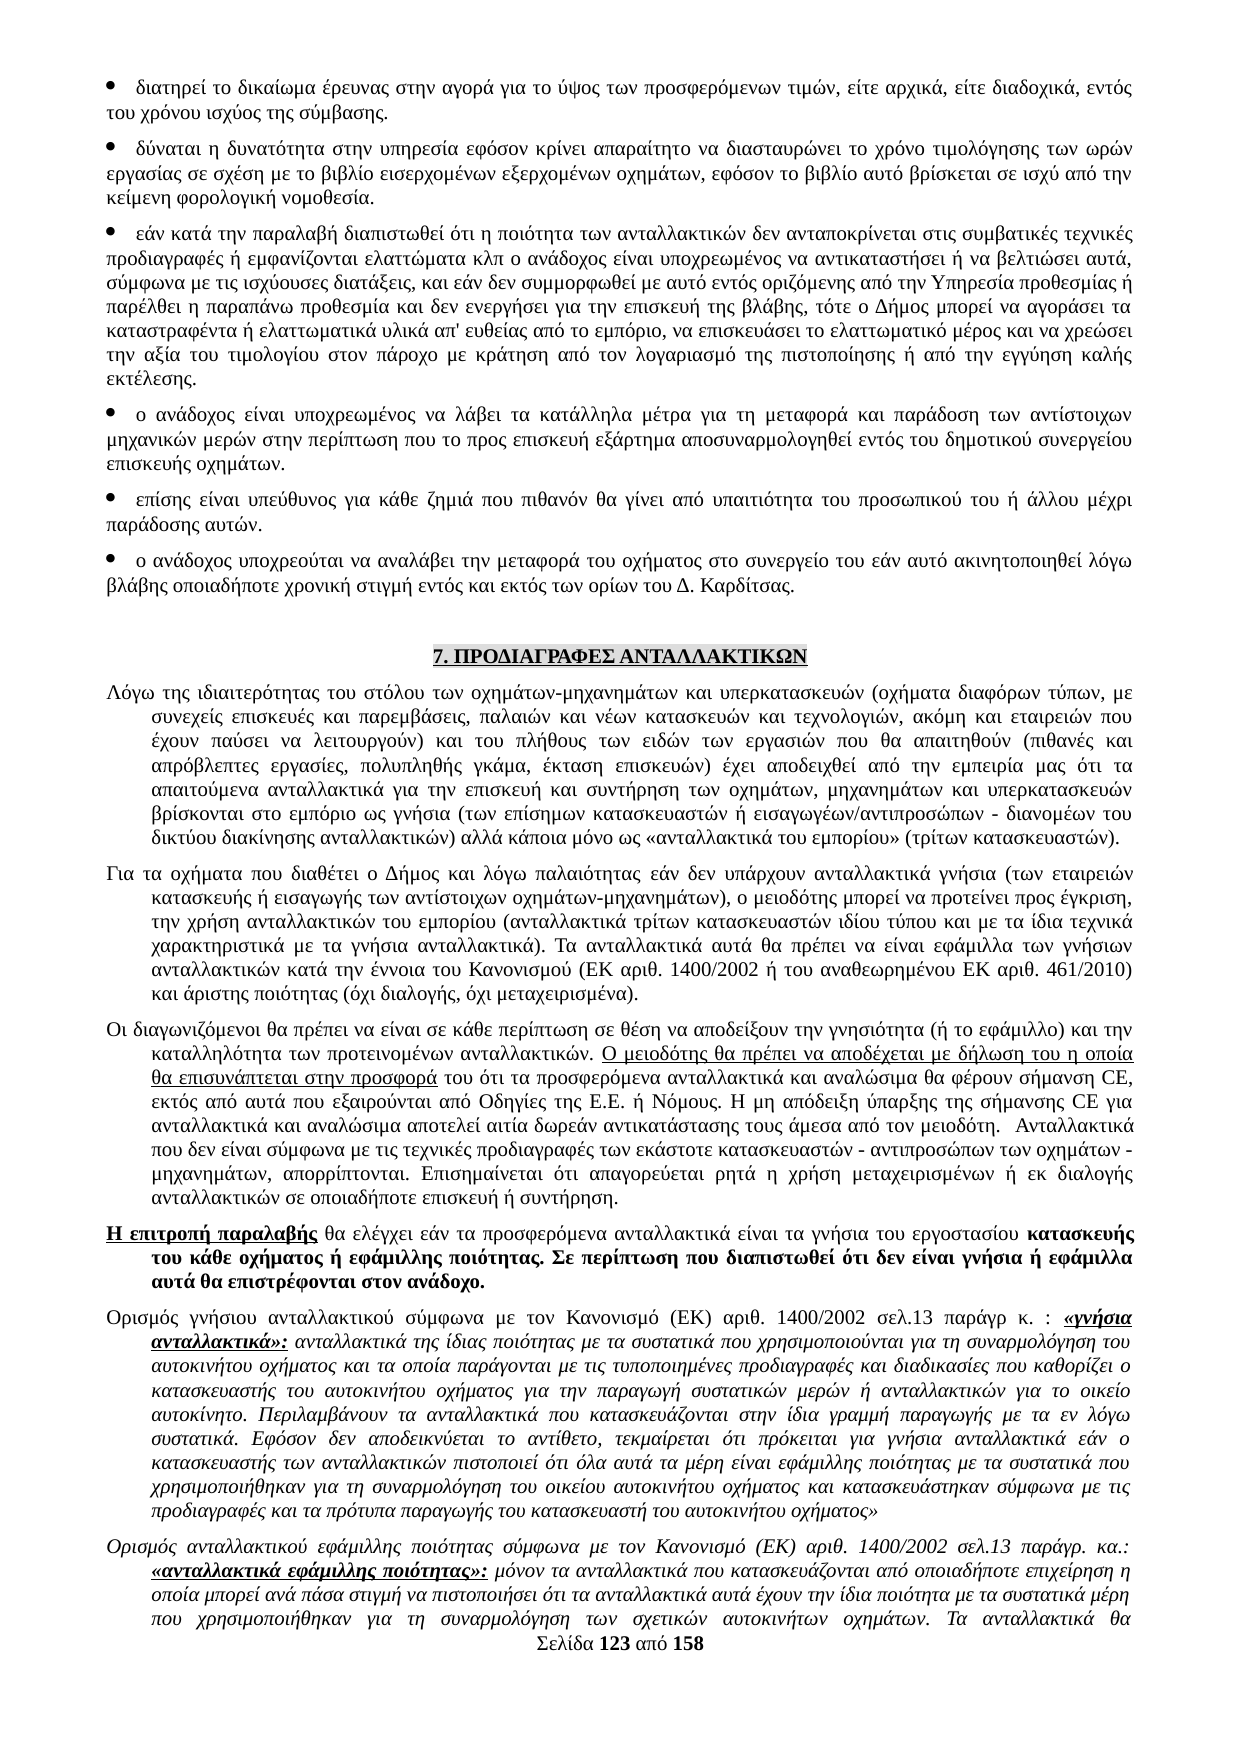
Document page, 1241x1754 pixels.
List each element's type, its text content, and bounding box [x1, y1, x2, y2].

list 7. ΠΡΟΔΙΑΓΡΑΦΕΣ ΑΝΤΑΛΛΑΚΤΙΚΩΝ [106, 644, 1134, 668]
list Ορισμός ανταλλακτικού εφάμιλλης ποιότητας σύμφωνα με τον Κανονισμό (ΕΚ) αριθ. 1400/2002 σελ.13 παράγρ. κα.: «ανταλλακτικά εφάμιλλης ποιότητας»: μόνον τα ανταλλακτικά που κατασκευάζονται από οποιαδήποτε επιχείρηση η οποία μπορεί ανά πάσα στιγμή να πιστοποιήσει ότι τα ανταλλακτικά αυτά έχουν την ίδια ποιότητα με τα συστατικά μέρη που χρησιμοποιήθηκαν για τη συναρμολόγηση των σχετικών αυτοκινήτων οχημάτων. Τα ανταλλακτικά θα [106, 1534, 1134, 1630]
list Οι διαγωνιζόμενοι θα πρέπει να είναι σε κάθε περίπτωση σε θέση να αποδείξουν την γνησιότητα (ή το εφάμιλλο) και την καταλληλότητα των προτεινομένων ανταλλακτικών. Ο μειοδότης θα πρέπει να αποδέχεται με δήλωση του η οποία θα επισυνάπτεται στην προσφορά του ότι τα προσφερόμενα ανταλλακτικά και αναλώσιμα θα φέρουν σήμανση CE, εκτός από αυτά που εξαιρούνται από Οδηγίες της Ε.Ε. ή Νόμους. Η μη απόδειξη ύπαρξης της σήμανσης CE για ανταλλακτικά και αναλώσιμα αποτελεί αιτία δωρεάν αντικατάστασης τους άμεσα από τον μειοδότη. Ανταλλακτικά που δεν είναι σύμφωνα με τις τεχνικές προδιαγραφές των εκάστοτε κατασκευαστών - αντιπροσώπων των οχημάτων - μηχανημάτων, απορρίπτονται. Επισημαίνεται ότι απαγορεύεται ρητά η χρήση μεταχειρισμένων ή εκ διαλογής ανταλλακτικών σε οποιαδήποτε επισκευή ή συντήρηση. [106, 1017, 1134, 1209]
list Η επιτροπή παραλαβής θα ελέγχει εάν τα προσφερόμενα ανταλλακτικά είναι τα γνήσια του εργοστασίου κατασκευής του κάθε οχήματος ή εφάμιλλης ποιότητας. Σε περίπτωση που διαπιστωθεί ότι δεν είναι γνήσια ή εφάμιλλα αυτά θα επιστρέφονται στον ανάδοχο. [106, 1221, 1134, 1293]
list δύναται η δυνατότητα στην υπηρεσία εφόσον κρίνει απαραίτητο να διασταυρώνει το χρόνο τιμολόγησης των ωρών εργασίας σε σχέση με το βιβλίο εισερχομένων εξερχομένων οχημάτων, εφόσον το βιβλίο αυτό βρίσκεται σε ισχύ από την κείμενη φορολογική νομοθεσία. [106, 136, 1134, 209]
list Για τα οχήματα που διαθέτει ο Δήμος και λόγω παλαιότητας εάν δεν υπάρχουν ανταλλακτικά γνήσια (των εταιρειών κατασκευής ή εισαγωγής των αντίστοιχων οχημάτων-μηχανημάτων), ο μειοδότης μπορεί να προτείνει προς έγκριση, την χρήση ανταλλακτικών του εμπορίου (ανταλλακτικά τρίτων κατασκευαστών ιδίου τύπου και με τα ίδια τεχνικά χαρακτηριστικά με τα γνήσια ανταλλακτικά). Τα ανταλλακτικά αυτά θα πρέπει να είναι εφάμιλλα των γνήσιων ανταλλακτικών κατά την έννοια του Κανονισμού (ΕΚ αριθ. 1400/2002 ή του αναθεωρημένου ΕΚ αριθ. 461/2010) και άριστης ποιότητας (όχι διαλογής, όχι μεταχειρισμένα). [106, 861, 1134, 1005]
list ο ανάδοχος είναι υποχρεωμένος να λάβει τα κατάλληλα μέτρα για τη μεταφορά και παράδοση των αντίστοιχων μηχανικών μερών στην περίπτωση που το προς επισκευή εξάρτημα αποσυναρμολογηθεί εντός του δημοτικού συνεργείου επισκευής οχημάτων. [106, 402, 1134, 475]
list διατηρεί το δικαίωμα έρευνας στην αγορά για το ύψος των προσφερόμενων τιμών, είτε αρχικά, είτε διαδοχικά, εντός του χρόνου ισχύος της σύμβασης. [106, 75, 1134, 124]
list εάν κατά την παραλαβή διαπιστωθεί ότι η ποιότητα των ανταλλακτικών δεν ανταποκρίνεται στις συμβατικές τεχνικές προδιαγραφές ή εμφανίζονται ελαττώματα κλπ ο ανάδοχος είναι υποχρεωμένος να αντικαταστήσει ή να βελτιώσει αυτά, σύμφωνα με τις ισχύουσες διατάξεις, και εάν δεν συμμορφωθεί με αυτό εντός οριζόμενης από την Υπηρεσία προθεσμίας ή παρέλθει η παραπάνω προθεσμία και δεν ενεργήσει για την επισκευή της βλάβης, τότε ο Δήμος μπορεί να αγοράσει τα καταστραφέντα ή ελαττωματικά υλικά απ' ευθείας από το εμπόριο, να επισκευάσει το ελαττωματικό μέρος και να χρεώσει την αξία του τιμολογίου στον πάροχο με κράτηση από τον λογαριασμό της πιστοποίησης ή από την εγγύηση καλής εκτέλεσης. [106, 221, 1134, 390]
list Λόγω της ιδιαιτερότητας του στόλου των οχημάτων-μηχανημάτων και υπερκατασκευών (οχήματα διαφόρων τύπων, με συνεχείς επισκευές και παρεμβάσεις, παλαιών και νέων κατασκευών και τεχνολογιών, ακόμη και εταιρειών που έχουν παύσει να λειτουργούν) και του πλήθους των ειδών των εργασιών που θα απαιτηθούν (πιθανές και απρόβλεπτες εργασίες, πολυπληθής γκάμα, έκταση επισκευών) έχει αποδειχθεί από την εμπειρία μας ότι τα απαιτούμενα ανταλλακτικά για την επισκευή και συντήρηση των οχημάτων, μηχανημάτων και υπερκατασκευών βρίσκονται στο εμπόριο ως γνήσια (των επίσημων κατασκευαστών ή εισαγωγέων/αντιπροσώπων - διανομέων του δικτύου διακίνησης ανταλλακτικών) αλλά κάποια μόνο ως «ανταλλακτικά του εμπορίου» (τρίτων κατασκευαστών). [106, 680, 1134, 849]
list Ορισμός γνήσιου ανταλλακτικού σύμφωνα με τον Κανονισμό (ΕΚ) αριθ. 1400/2002 σελ.13 παράγρ κ. : «γνήσια ανταλλακτικά»: ανταλλακτικά της ίδιας ποιότητας με τα συστατικά που χρησιμοποιούνται για τη συναρμολόγηση του αυτοκινήτου οχήματος και τα οποία παράγονται με τις τυποποιημένες προδιαγραφές και διαδικασίες που καθορίζει ο κατασκευαστής του αυτοκινήτου οχήματος για την παραγωγή συστατικών μερών ή ανταλλακτικών για το οικείο αυτοκίνητο. Περιλαμβάνουν τα ανταλλακτικά που κατασκευάζονται στην ίδια γραμμή παραγωγής με τα εν λόγω συστατικά. Εφόσον δεν αποδεικνύεται το αντίθετο, τεκμαίρεται ότι πρόκειται για γνήσια ανταλλακτικά εάν ο κατασκευαστής των ανταλλακτικών πιστοποιεί ότι όλα αυτά τα μέρη είναι εφάμιλλης ποιότητας με τα συστατικά που χρησιμοποιήθηκαν για τη συναρμολόγηση του οικείου αυτοκινήτου οχήματος και κατασκευάστηκαν σύμφωνα με τις προδιαγραφές και τα πρότυπα παραγωγής του κατασκευαστή του αυτοκινήτου οχήματος» [106, 1305, 1134, 1522]
list ο ανάδοχος υποχρεούται να αναλάβει την μεταφορά του οχήματος στο συνεργείο του εάν αυτό ακινητοποιηθεί λόγω βλάβης οποιαδήποτε χρονική στιγμή εντός και εκτός των ορίων του Δ. Καρδίτσας. [106, 548, 1134, 597]
list επίσης είναι υπεύθυνος για κάθε ζημιά που πιθανόν θα γίνει από υπαιτιότητα του προσωπικού του ή άλλου μέχρι παράδοσης αυτών. [106, 487, 1134, 536]
